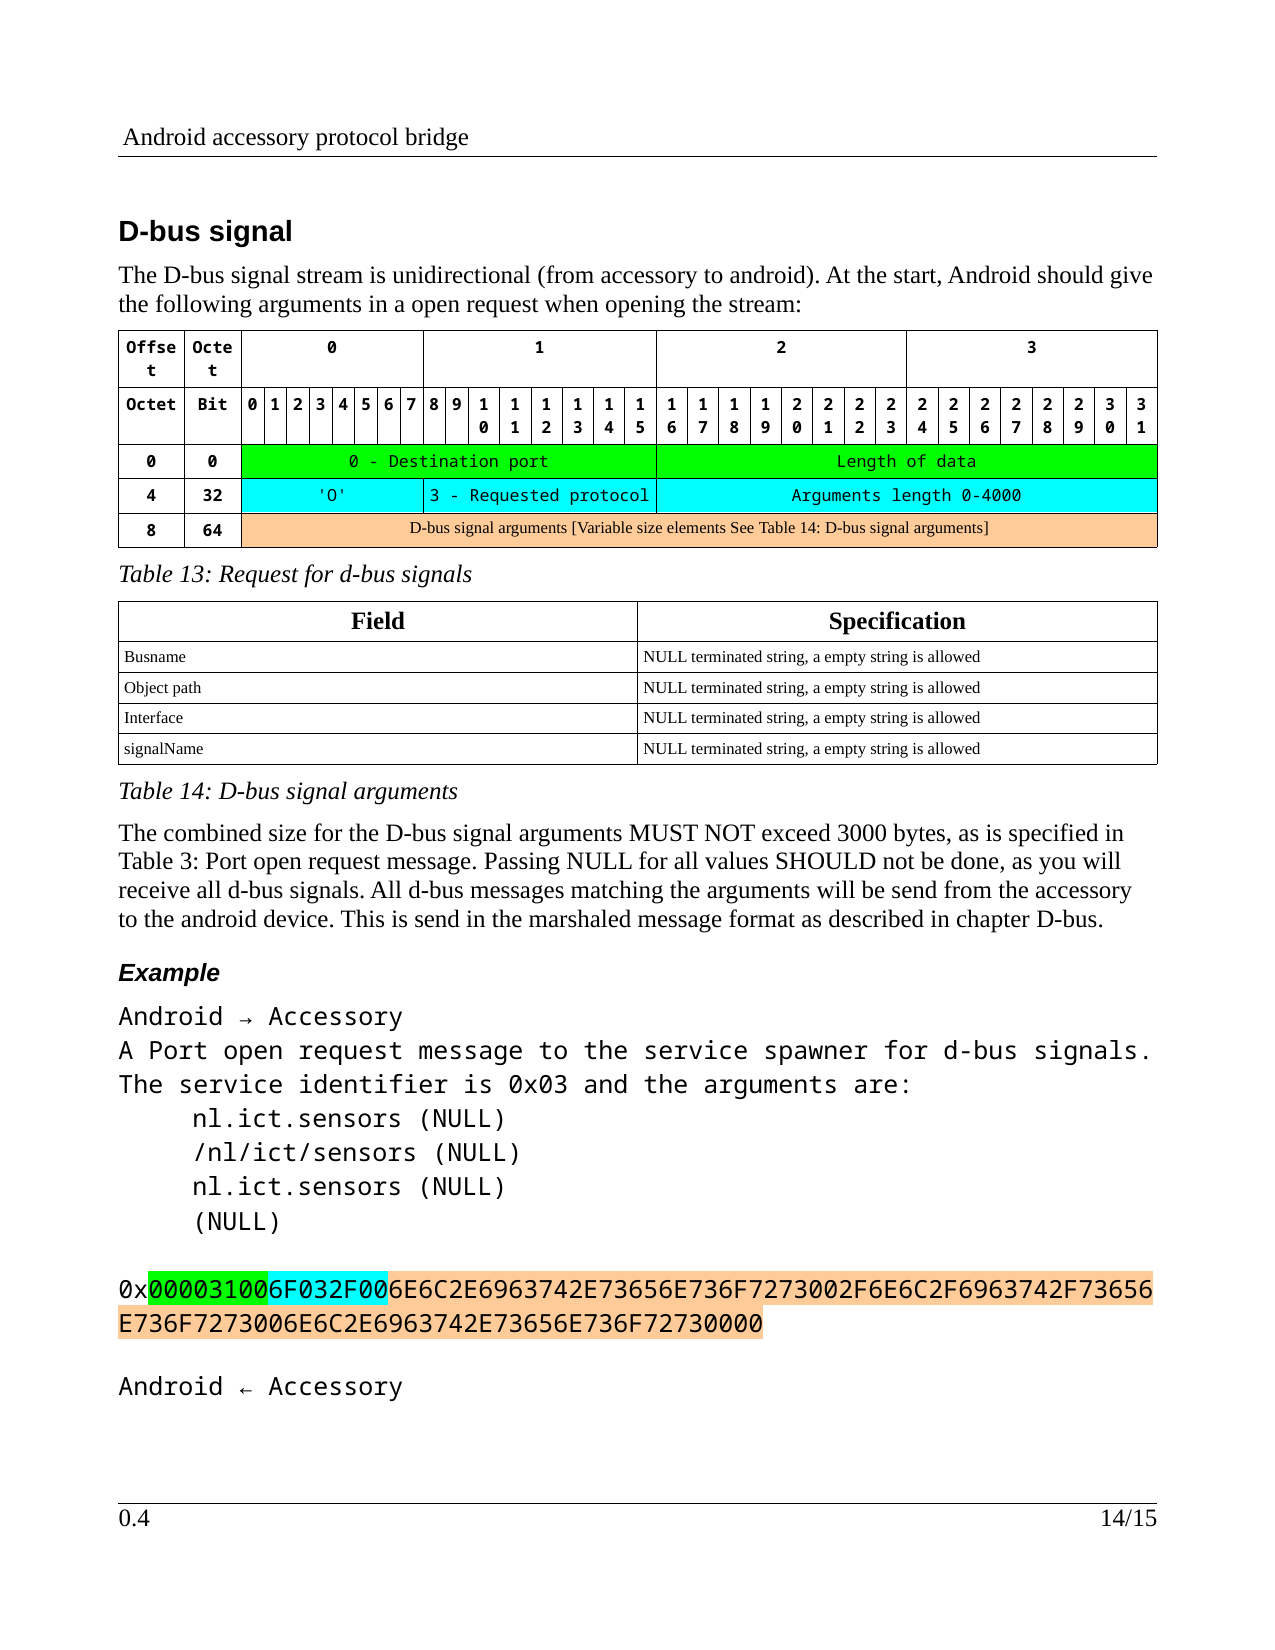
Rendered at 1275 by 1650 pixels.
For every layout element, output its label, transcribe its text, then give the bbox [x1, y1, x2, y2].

table_cell 10 [469, 388, 499, 444]
table_cell 11 [500, 388, 531, 444]
table_cell 30 [1095, 388, 1126, 444]
table_cell 9 [446, 388, 468, 444]
table_header 0 [242, 331, 423, 387]
table_cell 0 [242, 388, 264, 444]
table_cell 'O' [242, 479, 423, 512]
table_cell Bit [185, 388, 241, 444]
table_cell 28 [1033, 388, 1063, 444]
table_header 2 [657, 331, 906, 387]
table_cell D-bus signal arguments [Variable size elements See Table 14: D-bus signal arguments] [242, 514, 1157, 547]
table_cell 5 [355, 388, 377, 444]
table_cell 0 [185, 445, 241, 478]
table_cell 23 [876, 388, 906, 444]
table_cell Interface [119, 704, 637, 733]
table_header Octet [185, 331, 241, 387]
table_cell 13 [563, 388, 593, 444]
table_cell 20 [782, 388, 812, 444]
table_cell 18 [719, 388, 750, 444]
table_header Field [119, 602, 637, 641]
table_cell 29 [1064, 388, 1094, 444]
table_cell 12 [532, 388, 562, 444]
table_cell 32 [185, 479, 241, 512]
table_cell Busname [119, 642, 637, 672]
table_cell 4 [333, 388, 354, 444]
text nl.ict.sensors (NULL) [192, 1101, 1157, 1135]
table_cell 2 [287, 388, 309, 444]
text 0x000031006F032F006E6C2E6963742E73656E736F7273002F6E6C2F6963742F73656E736F7273006E6C2E6963742E73656E736F72730000 [118, 1271, 1157, 1339]
table_cell 25 [939, 388, 969, 444]
table_cell 15 [625, 388, 656, 444]
table_cell 8 [119, 514, 184, 547]
table_header Specification [638, 602, 1157, 641]
table_cell Octet [119, 388, 184, 444]
table_cell 31 [1127, 388, 1157, 444]
table_cell 4 [119, 479, 184, 512]
table_cell 16 [657, 388, 687, 444]
table_cell 19 [751, 388, 781, 444]
table_header 1 [424, 331, 656, 387]
table_cell NULL terminated string, a empty string is allowed [638, 642, 1157, 672]
text Android ← Accessory [118, 1368, 1157, 1403]
table_cell 24 [907, 388, 938, 444]
text The D-bus signal stream is unidirectional (from accessory to android). At the start, Android should give the following arguments in a open request when opening the stream: [118, 260, 1157, 317]
table_cell 14 [594, 388, 624, 444]
table_cell NULL terminated string, a empty string is allowed [638, 704, 1157, 733]
table_cell 3 [310, 388, 332, 444]
table_cell 0 - Destination port [242, 445, 656, 478]
table_header 3 [907, 331, 1157, 387]
table_cell Object path [119, 673, 637, 702]
text nl.ict.sensors (NULL) [192, 1169, 1157, 1203]
table_cell signalName [119, 734, 637, 764]
table_cell 8 [424, 388, 445, 444]
table_cell 21 [813, 388, 844, 444]
table_cell NULL terminated string, a empty string is allowed [638, 734, 1157, 764]
table_cell 64 [185, 514, 241, 547]
table_cell 6 [378, 388, 400, 444]
table_cell 0 [119, 445, 184, 478]
text The combined size for the D-bus signal arguments MUST NOT exceed 3000 bytes, as is specified in Table 3: Port open request message. Passing NULL for all values SHOULD not be done, as you will receive all d-bus signals. All d-bus messages matching the arguments will be send from the accessory to the android device. This is send in the marshaled message format as described in chapter D-bus. [118, 818, 1157, 933]
text Android → Accessory [118, 999, 1157, 1033]
table_cell 22 [845, 388, 875, 444]
table_header Offset [119, 331, 184, 387]
subtitle D-bus signal [118, 214, 1157, 247]
text (NULL) [192, 1203, 1157, 1237]
table_cell 27 [1001, 388, 1032, 444]
table_cell Length of data [657, 445, 1157, 478]
text Table 13: Request for d-bus signals [118, 559, 1157, 588]
table_cell 1 [265, 388, 286, 444]
text A Port open request message to the service spawner for d-bus signals. The service identifier is 0x03 and the arguments are: [118, 1033, 1157, 1101]
table_cell Arguments length 0-4000 [657, 479, 1157, 512]
table_cell 7 [401, 388, 423, 444]
table_cell NULL terminated string, a empty string is allowed [638, 673, 1157, 702]
subtitle Example [118, 958, 1157, 986]
text /nl/ict/sensors (NULL) [192, 1135, 1157, 1169]
table_cell 3 - Requested protocol [424, 479, 656, 512]
text Table 14: D-bus signal arguments [118, 776, 1157, 805]
table_cell 17 [688, 388, 718, 444]
table_cell 26 [970, 388, 1000, 444]
